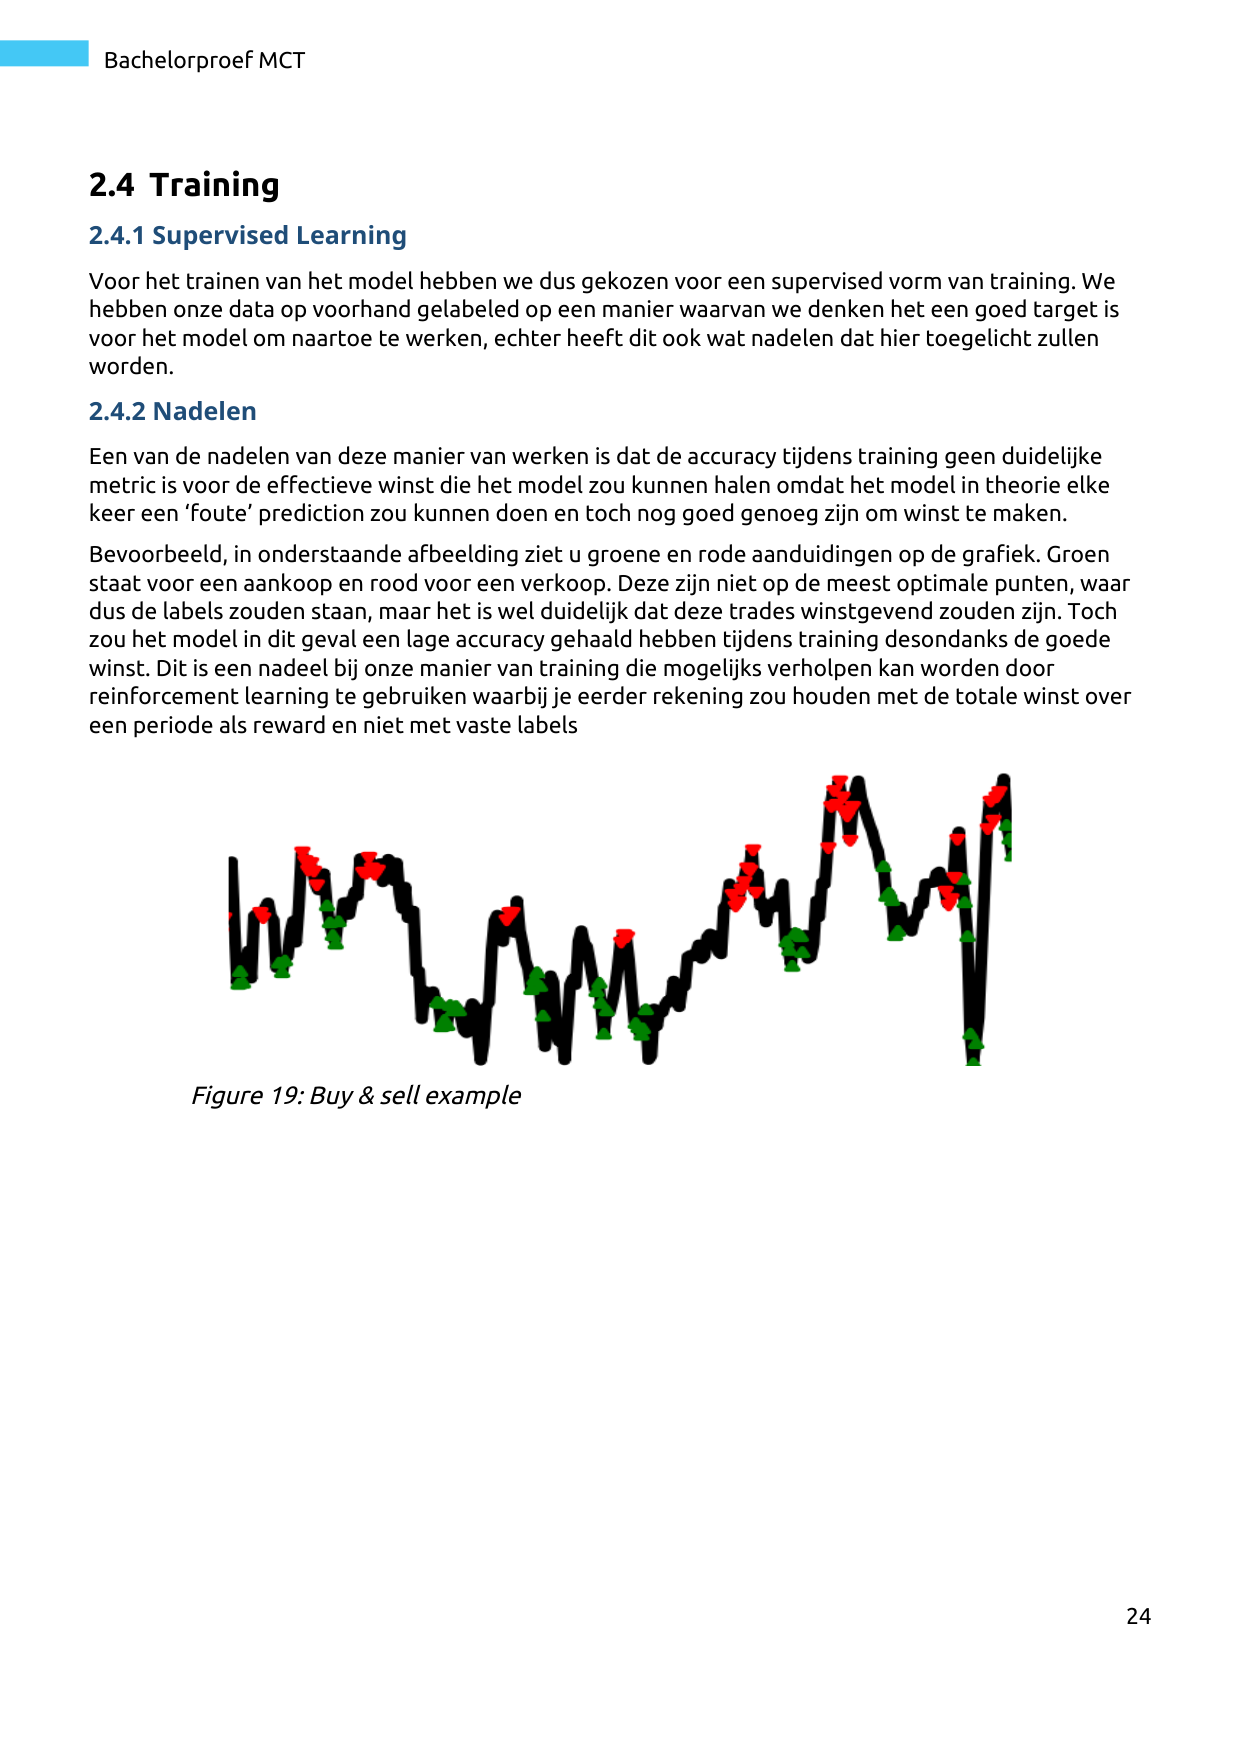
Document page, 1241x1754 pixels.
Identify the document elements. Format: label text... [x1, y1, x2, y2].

text Bevoorbeeld, in onderstaande afbeelding ziet u groene en rode aanduidingen op de grafiek. Groen staat voor een aankoop en rood voor een verkoop. Deze zijn niet op de meest optimale punten, waar dus de labels zouden staan, maar het is wel duidelijk dat deze trades winstgevend zouden zijn. Toch zou het model in dit geval een lage accuracy gehaald hebben tijdens training desondanks de goede winst. Dit is een nadeel bij onze manier van training die mogelijks verholpen kan worden door reinforcement learning te gebruiken waarbij je eerder rekening zou houden met de totale winst over een periode als reward en niet met vaste labels [89, 541, 1152, 737]
subtitle 2.4.1 Supervised Learning [89, 218, 1152, 252]
text Een van de nadelen van deze manier van werken is dat de accuracy tijdens training geen duidelijke metric is voor de effectieve winst die het model zou kunnen halen omdat het model in theorie elke keer een ‘foute’ prediction zou kunnen doen en toch nog goed genoeg zijn om winst te maken. [89, 443, 1152, 526]
subtitle Training [89, 164, 1152, 202]
picture [228, 764, 1012, 1066]
subtitle 2.4.2 Nadelen [89, 393, 1152, 427]
text Voor het trainen van het model hebben we dus gekozen voor een supervised vorm van training. We hebben onze data op voorhand gelabeled op een manier waarvan we denken het een goed target is voor het model om naartoe te werken, echter heeft dit ook wat nadelen dat hier toegelicht zullen worden. [89, 267, 1152, 379]
text Figure 19: Buy & sell example [190, 1066, 1051, 1109]
